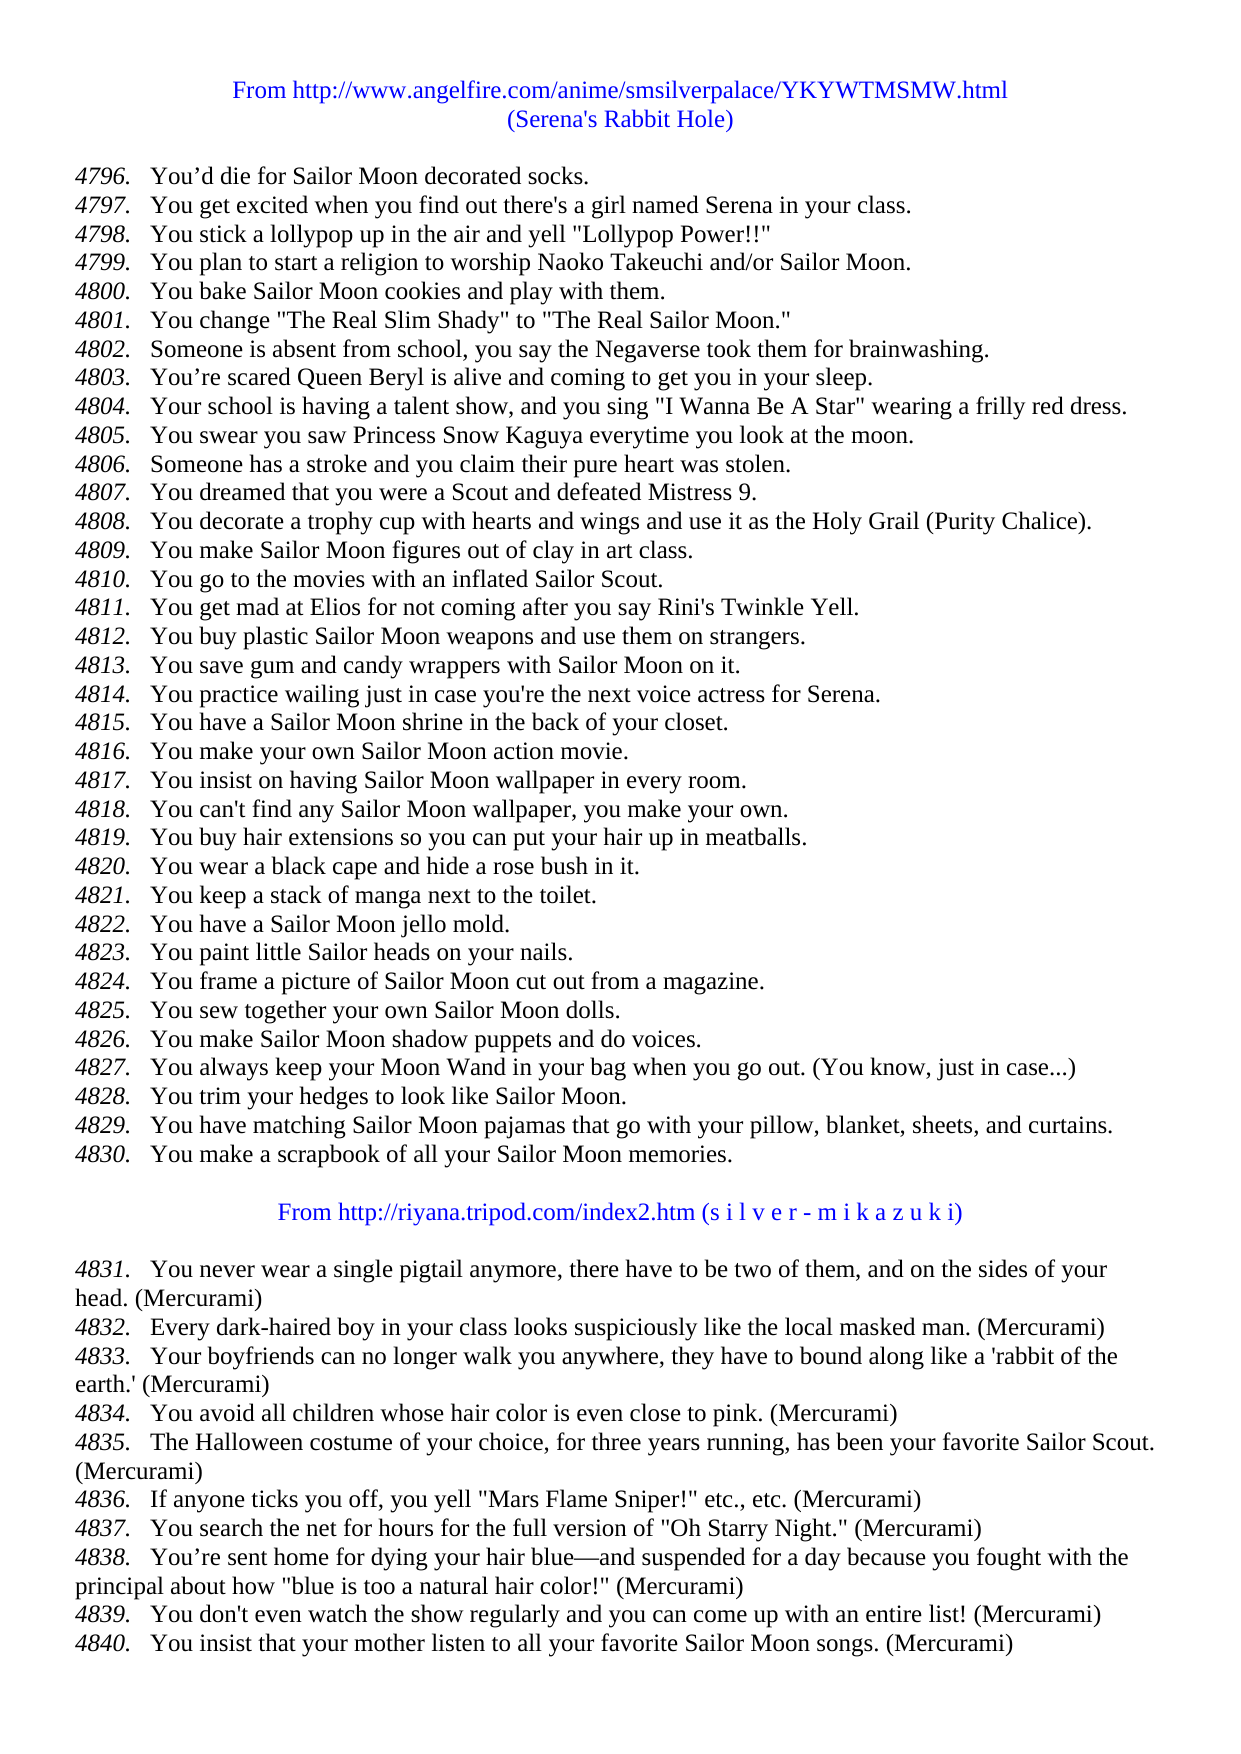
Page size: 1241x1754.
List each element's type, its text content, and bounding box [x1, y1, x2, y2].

list You buy plastic Sailor Moon weapons and use them on strangers. [75, 621, 1165, 650]
list The Halloween costume of your choice, for three years running, has been your favorite Sailor Scout. (Mercurami) [75, 1427, 1165, 1484]
list You sew together your own Sailor Moon dolls. [75, 995, 1165, 1024]
list You wear a black cape and hide a rose bush in it. [75, 851, 1165, 880]
list You get excited when you find out there's a girl named Serena in your class. [75, 190, 1165, 219]
list You frame a picture of Sailor Moon cut out from a magazine. [75, 966, 1165, 995]
list You stick a lollypop up in the air and yell "Lollypop Power!!" [75, 219, 1165, 247]
list You decorate a trophy cup with hearts and wings and use it as the Holy Grail (Purity Chalice). [75, 506, 1165, 535]
text From http://riyana.tripod.com/index2.htm (s i l v e r - m i k a z u k i) [75, 1197, 1165, 1225]
list You trim your hedges to look like Sailor Moon. [75, 1081, 1165, 1110]
list You practice wailing just in case you're the next voice actress for Serena. [75, 679, 1165, 707]
list You dreamed that you were a Scout and defeated Mistress 9. [75, 477, 1165, 506]
list You insist that your mother listen to all your favorite Sailor Moon songs. (Mercurami) [75, 1628, 1165, 1657]
list You don't even watch the show regularly and you can come up with an entire list! (Mercurami) [75, 1599, 1165, 1628]
list You have matching Sailor Moon pajamas that go with your pillow, blanket, sheets, and curtains. [75, 1110, 1165, 1139]
list You’re scared Queen Beryl is alive and coming to get you in your sleep. [75, 362, 1165, 391]
list You insist on having Sailor Moon wallpaper in every room. [75, 765, 1165, 794]
list Your school is having a talent show, and you sing "I Wanna Be A Star" wearing a frilly red dress. [75, 391, 1165, 420]
list You always keep your Moon Wand in your bag when you go out. (You know, just in case...) [75, 1052, 1165, 1081]
list You avoid all children whose hair color is even close to pink. (Mercurami) [75, 1398, 1165, 1427]
list You plan to start a religion to worship Naoko Takeuchi and/or Sailor Moon. [75, 247, 1165, 276]
list You never wear a single pigtail anymore, there have to be two of them, and on the sides of your head. (Mercurami) [75, 1254, 1165, 1312]
list You make Sailor Moon figures out of clay in art class. [75, 535, 1165, 564]
list If anyone ticks you off, you yell "Mars Flame Sniper!" etc., etc. (Mercurami) [75, 1484, 1165, 1513]
list You can't find any Sailor Moon wallpaper, you make your own. [75, 794, 1165, 822]
list Someone is absent from school, you say the Negaverse took them for brainwashing. [75, 334, 1165, 362]
list You make a scrapbook of all your Sailor Moon memories. [75, 1139, 1165, 1167]
list You have a Sailor Moon shrine in the back of your closet. [75, 707, 1165, 736]
list You keep a stack of manga next to the toilet. [75, 880, 1165, 909]
list You paint little Sailor heads on your nails. [75, 937, 1165, 966]
text (Serena's Rabbit Hole) [75, 104, 1165, 132]
list You get mad at Elios for not coming after you say Rini's Twinkle Yell. [75, 592, 1165, 621]
list You make your own Sailor Moon action movie. [75, 736, 1165, 765]
list You go to the movies with an inflated Sailor Scout. [75, 564, 1165, 592]
list You search the net for hours for the full version of "Oh Starry Night." (Mercurami) [75, 1513, 1165, 1542]
list You’d die for Sailor Moon decorated socks. [75, 161, 1165, 190]
list You’re sent home for dying your hair blue—and suspended for a day because you fought with the principal about how "blue is too a natural hair color!" (Mercurami) [75, 1542, 1165, 1599]
list You have a Sailor Moon jello mold. [75, 909, 1165, 937]
list Your boyfriends can no longer walk you anywhere, they have to bound along like a 'rabbit of the earth.' (Mercurami) [75, 1341, 1165, 1398]
list You make Sailor Moon shadow puppets and do voices. [75, 1024, 1165, 1052]
list You buy hair extensions so you can put your hair up in meatballs. [75, 822, 1165, 851]
list You swear you saw Princess Snow Kaguya everytime you look at the moon. [75, 420, 1165, 449]
list Every dark-haired boy in your class looks suspiciously like the local masked man. (Mercurami) [75, 1312, 1165, 1341]
list Someone has a stroke and you claim their pure heart was stolen. [75, 449, 1165, 477]
text From http://www.angelfire.com/anime/smsilverpalace/YKYWTMSMW.html [75, 75, 1165, 104]
list You save gum and candy wrappers with Sailor Moon on it. [75, 650, 1165, 679]
list You change "The Real Slim Shady" to "The Real Sailor Moon." [75, 305, 1165, 334]
list You bake Sailor Moon cookies and play with them. [75, 276, 1165, 305]
